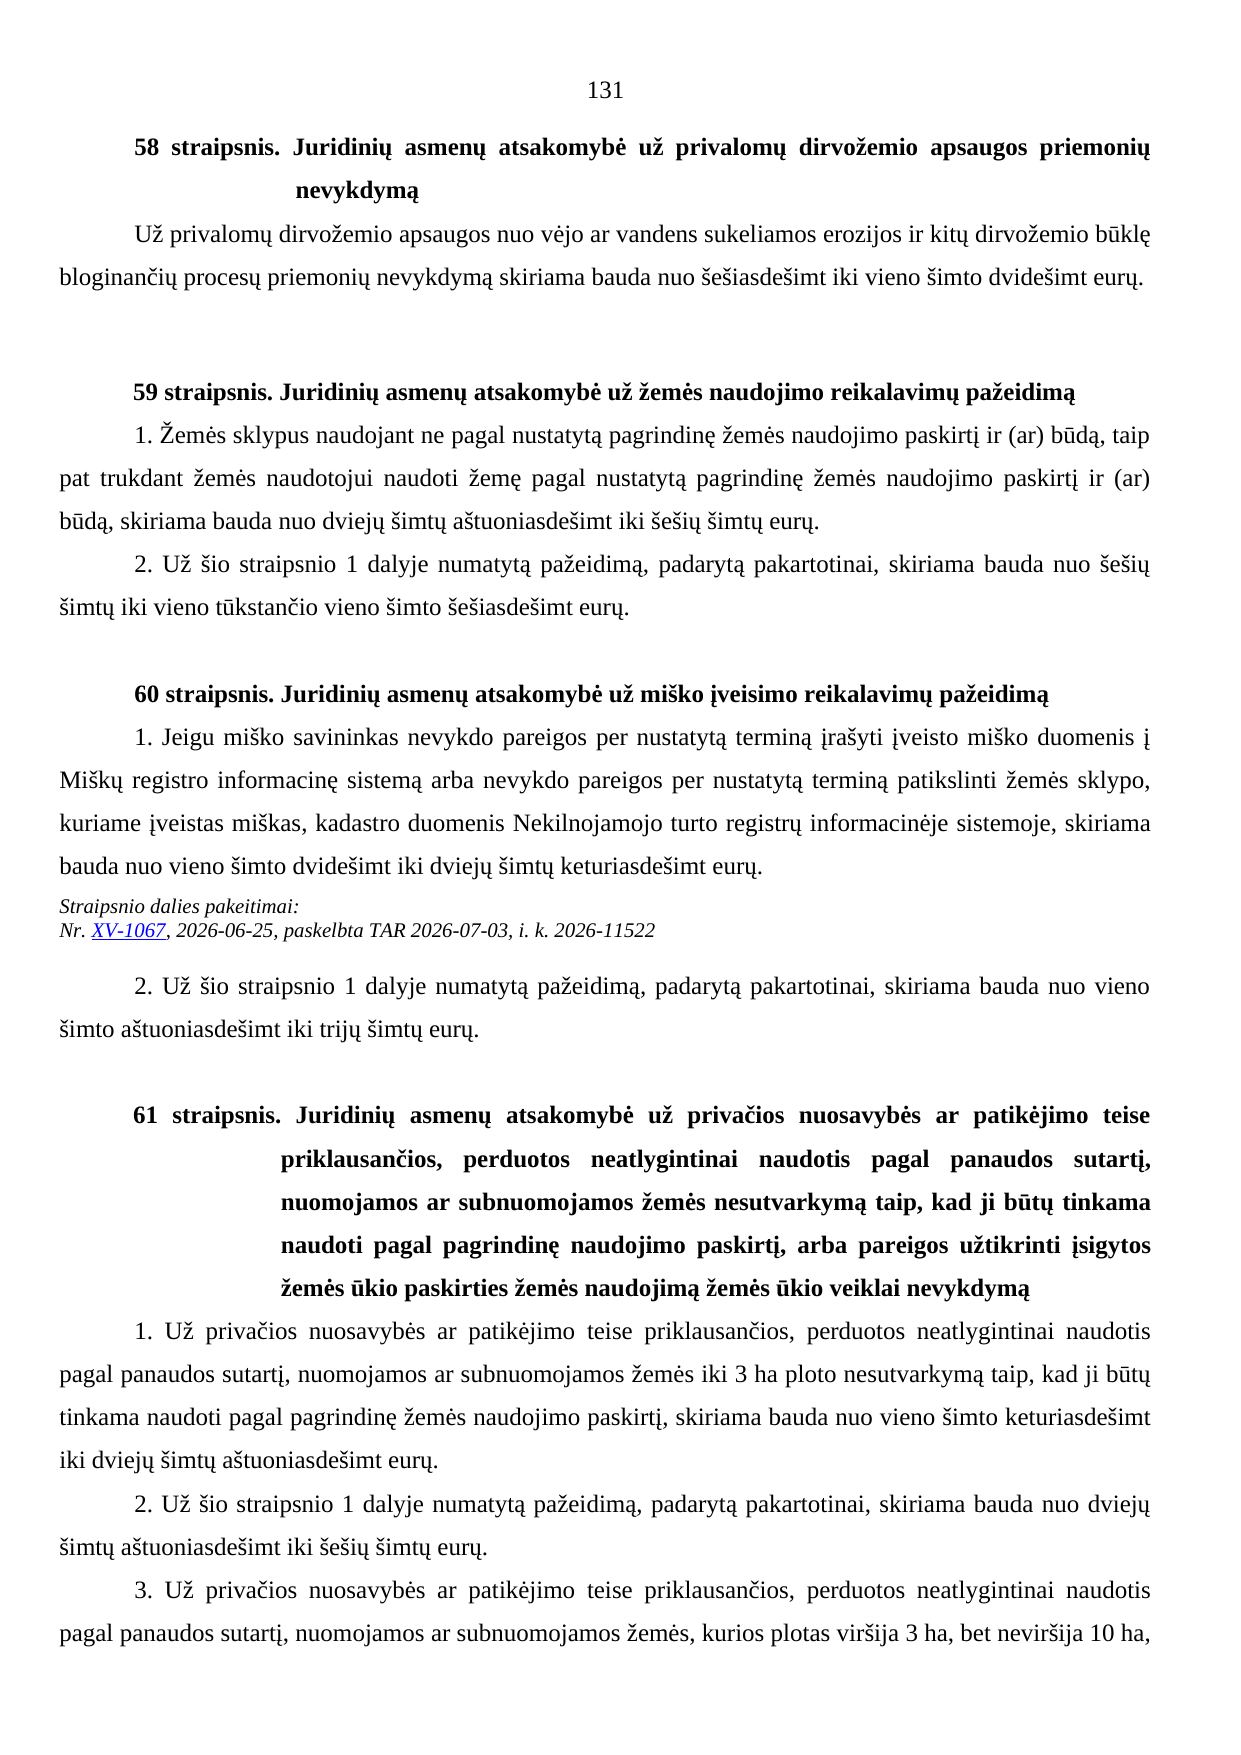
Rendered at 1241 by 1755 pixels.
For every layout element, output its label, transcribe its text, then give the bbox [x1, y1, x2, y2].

text 2. Už šio straipsnio 1 dalyje numatytą pažeidimą, padarytą pakartotinai, skiriama bauda nuo dviejų šimtų aštuoniasdešimt iki šešių šimtų eurų. [59, 1489, 1152, 1561]
text 59 straipsnis. Juridinių asmenų atsakomybė už žemės naudojimo reikalavimų pažeidimą [133, 377, 1152, 406]
text 1. Jeigu miško savininkas nevykdo pareigos per nustatytą terminą įrašyti įveisto miško duomenis į Miškų registro informacinę sistemą arba nevykdo pareigos per nustatytą terminą patikslinti žemės sklypo, kuriame įveistas miškas, kadastro duomenis Nekilnojamojo turto registrų informacinėje sistemoje, skiriama bauda nuo vieno šimto dvidešimt iki dviejų šimtų keturiasdešimt eurų. [59, 722, 1152, 880]
text Už privalomų dirvožemio apsaugos nuo vėjo ar vandens sukeliamos erozijos ir kitų dirvožemio būklę bloginančių procesų priemonių nevykdymą skiriama bauda nuo šešiasdešimt iki vieno šimto dvidešimt eurų. [59, 219, 1152, 291]
text 2. Už šio straipsnio 1 dalyje numatytą pažeidimą, padarytą pakartotinai, skiriama bauda nuo šešių šimtų iki vieno tūkstančio vieno šimto šešiasdešimt eurų. [59, 549, 1152, 621]
text Nr. XV-1067, 2026-06-25, paskelbta TAR 2026-07-03, i. k. 2026-11522 [59, 918, 1152, 942]
text 58 straipsnis. Juridinių asmenų atsakomybė už privalomų dirvožemio apsaugos priemonių nevykdymą [134, 132, 1152, 204]
text Straipsnio dalies pakeitimai: [59, 894, 1152, 918]
text 1. Žemės sklypus naudojant ne pagal nustatytą pagrindinę žemės naudojimo paskirtį ir (ar) būdą, taip pat trukdant žemės naudotojui naudoti žemę pagal nustatytą pagrindinę žemės naudojimo paskirtį ir (ar) būdą, skiriama bauda nuo dviejų šimtų aštuoniasdešimt iki šešių šimtų eurų. [59, 420, 1152, 535]
text 60 straipsnis. Juridinių asmenų atsakomybė už miško įveisimo reikalavimų pažeidimą [134, 679, 1152, 707]
text 1. Už privačios nuosavybės ar patikėjimo teise priklausančios, perduotos neatlygintinai naudotis pagal panaudos sutartį, nuomojamos ar subnuomojamos žemės iki 3 ha ploto nesutvarkymą taip, kad ji būtų tinkama naudoti pagal pagrindinę žemės naudojimo paskirtį, skiriama bauda nuo vieno šimto keturiasdešimt iki dviejų šimtų aštuoniasdešimt eurų. [59, 1316, 1152, 1474]
text 3. Už privačios nuosavybės ar patikėjimo teise priklausančios, perduotos neatlygintinai naudotis pagal panaudos sutartį, nuomojamos ar subnuomojamos žemės, kurios plotas viršija 3 ha, bet neviršija 10 ha, [59, 1575, 1152, 1647]
text 2. Už šio straipsnio 1 dalyje numatytą pažeidimą, padarytą pakartotinai, skiriama bauda nuo vieno šimto aštuoniasdešimt iki trijų šimtų eurų. [59, 971, 1152, 1043]
text 61 straipsnis. Juridinių asmenų atsakomybė už privačios nuosavybės ar patikėjimo teise priklausančios, perduotos neatlygintinai naudotis pagal panaudos sutartį, nuomojamos ar subnuomojamos žemės nesutvarkymą taip, kad ji būtų tinkama naudoti pagal pagrindinę naudojimo paskirtį, arba pareigos užtikrinti įsigytos žemės ūkio paskirties žemės naudojimą žemės ūkio veiklai nevykdymą [133, 1101, 1152, 1302]
